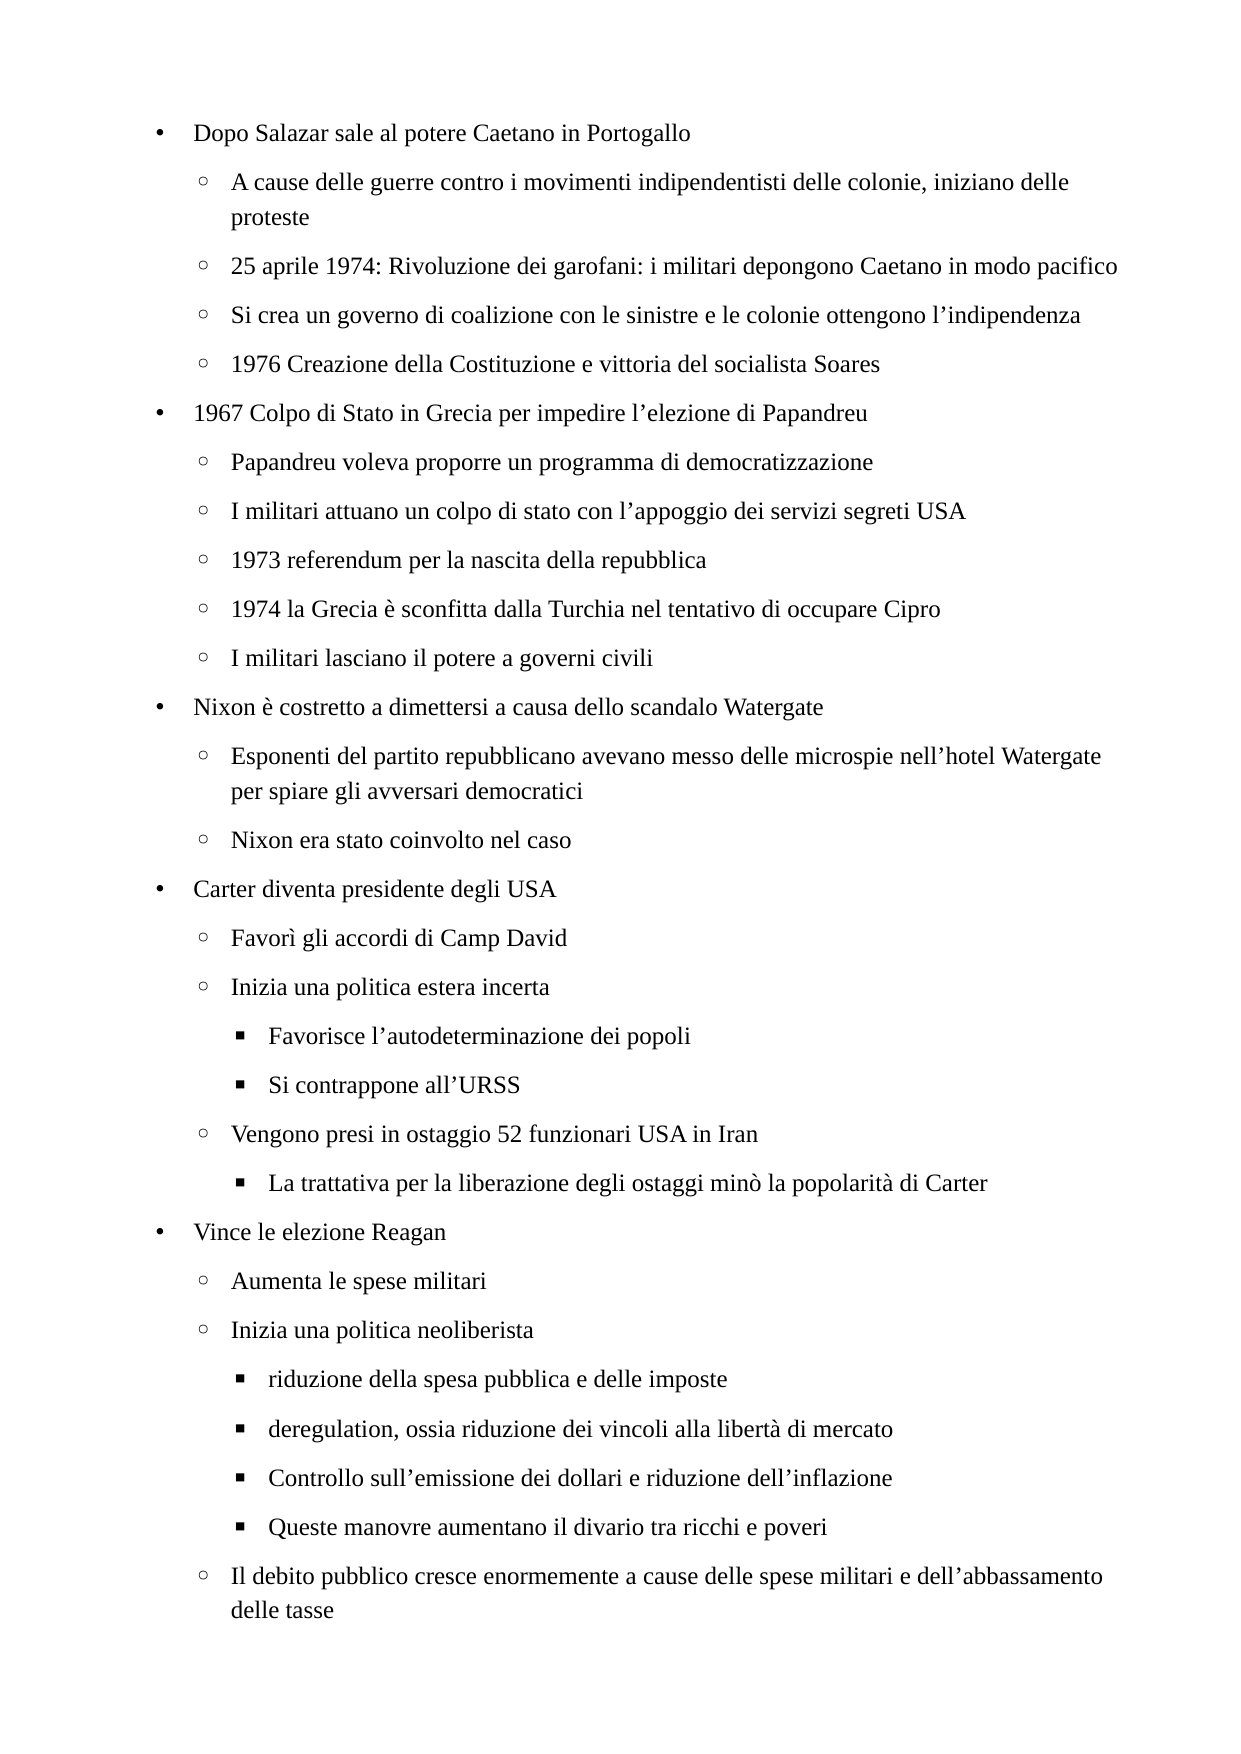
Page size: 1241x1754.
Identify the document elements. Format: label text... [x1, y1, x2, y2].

list 1967 Colpo di Stato in Grecia per impedire l’elezione di Papandreu [156, 398, 1122, 427]
list riduzione della spesa pubblica e delle imposte [231, 1364, 1122, 1393]
list Si contrappone all’URSS [231, 1070, 1122, 1099]
list Vengono presi in ostaggio 52 funzionari USA in Iran [193, 1119, 1122, 1148]
list Si crea un governo di coalizione con le sinistre e le colonie ottengono l’indipendenza [193, 300, 1122, 328]
list Favorì gli accordi di Camp David [193, 923, 1122, 952]
list Esponenti del partito repubblicano avevano messo delle microspie nell’hotel Watergate per spiare gli avversari democratici [193, 741, 1122, 804]
list Dopo Salazar sale al potere Caetano in Portogallo [156, 118, 1122, 147]
list Aumenta le spese militari [193, 1266, 1122, 1295]
list Nixon era stato coinvolto nel caso [193, 825, 1122, 854]
list La trattativa per la liberazione degli ostaggi minò la popolarità di Carter [231, 1168, 1122, 1197]
list Controllo sull’emissione dei dollari e riduzione dell’inflazione [231, 1463, 1122, 1491]
list A cause delle guerre contro i movimenti indipendentisti delle colonie, iniziano delle proteste [193, 167, 1122, 230]
list 1973 referendum per la nascita della repubblica [193, 545, 1122, 574]
list I militari attuano un colpo di stato con l’appoggio dei servizi segreti USA [193, 496, 1122, 525]
list Queste manovre aumentano il divario tra ricchi e poveri [231, 1512, 1122, 1541]
list Il debito pubblico cresce enormemente a cause delle spese militari e dell’abbassamento delle tasse [193, 1561, 1122, 1624]
list 25 aprile 1974: Rivoluzione dei garofani: i militari depongono Caetano in modo pacifico [193, 251, 1122, 279]
list Inizia una politica neoliberista [193, 1316, 1122, 1344]
list Favorisce l’autodeterminazione dei popoli [231, 1021, 1122, 1050]
list 1976 Creazione della Costituzione e vittoria del socialista Soares [193, 349, 1122, 378]
list I militari lasciano il potere a governi civili [193, 643, 1122, 672]
list Nixon è costretto a dimettersi a causa dello scandalo Watergate [156, 692, 1122, 721]
list 1974 la Grecia è sconfitta dalla Turchia nel tentativo di occupare Cipro [193, 594, 1122, 623]
list deregulation, ossia riduzione dei vincoli alla libertà di mercato [231, 1414, 1122, 1442]
list Papandreu voleva proporre un programma di democratizzazione [193, 447, 1122, 476]
list Carter diventa presidente degli USA [156, 874, 1122, 903]
list Vince le elezione Reagan [156, 1217, 1122, 1246]
list Inizia una politica estera incerta [193, 972, 1122, 1001]
